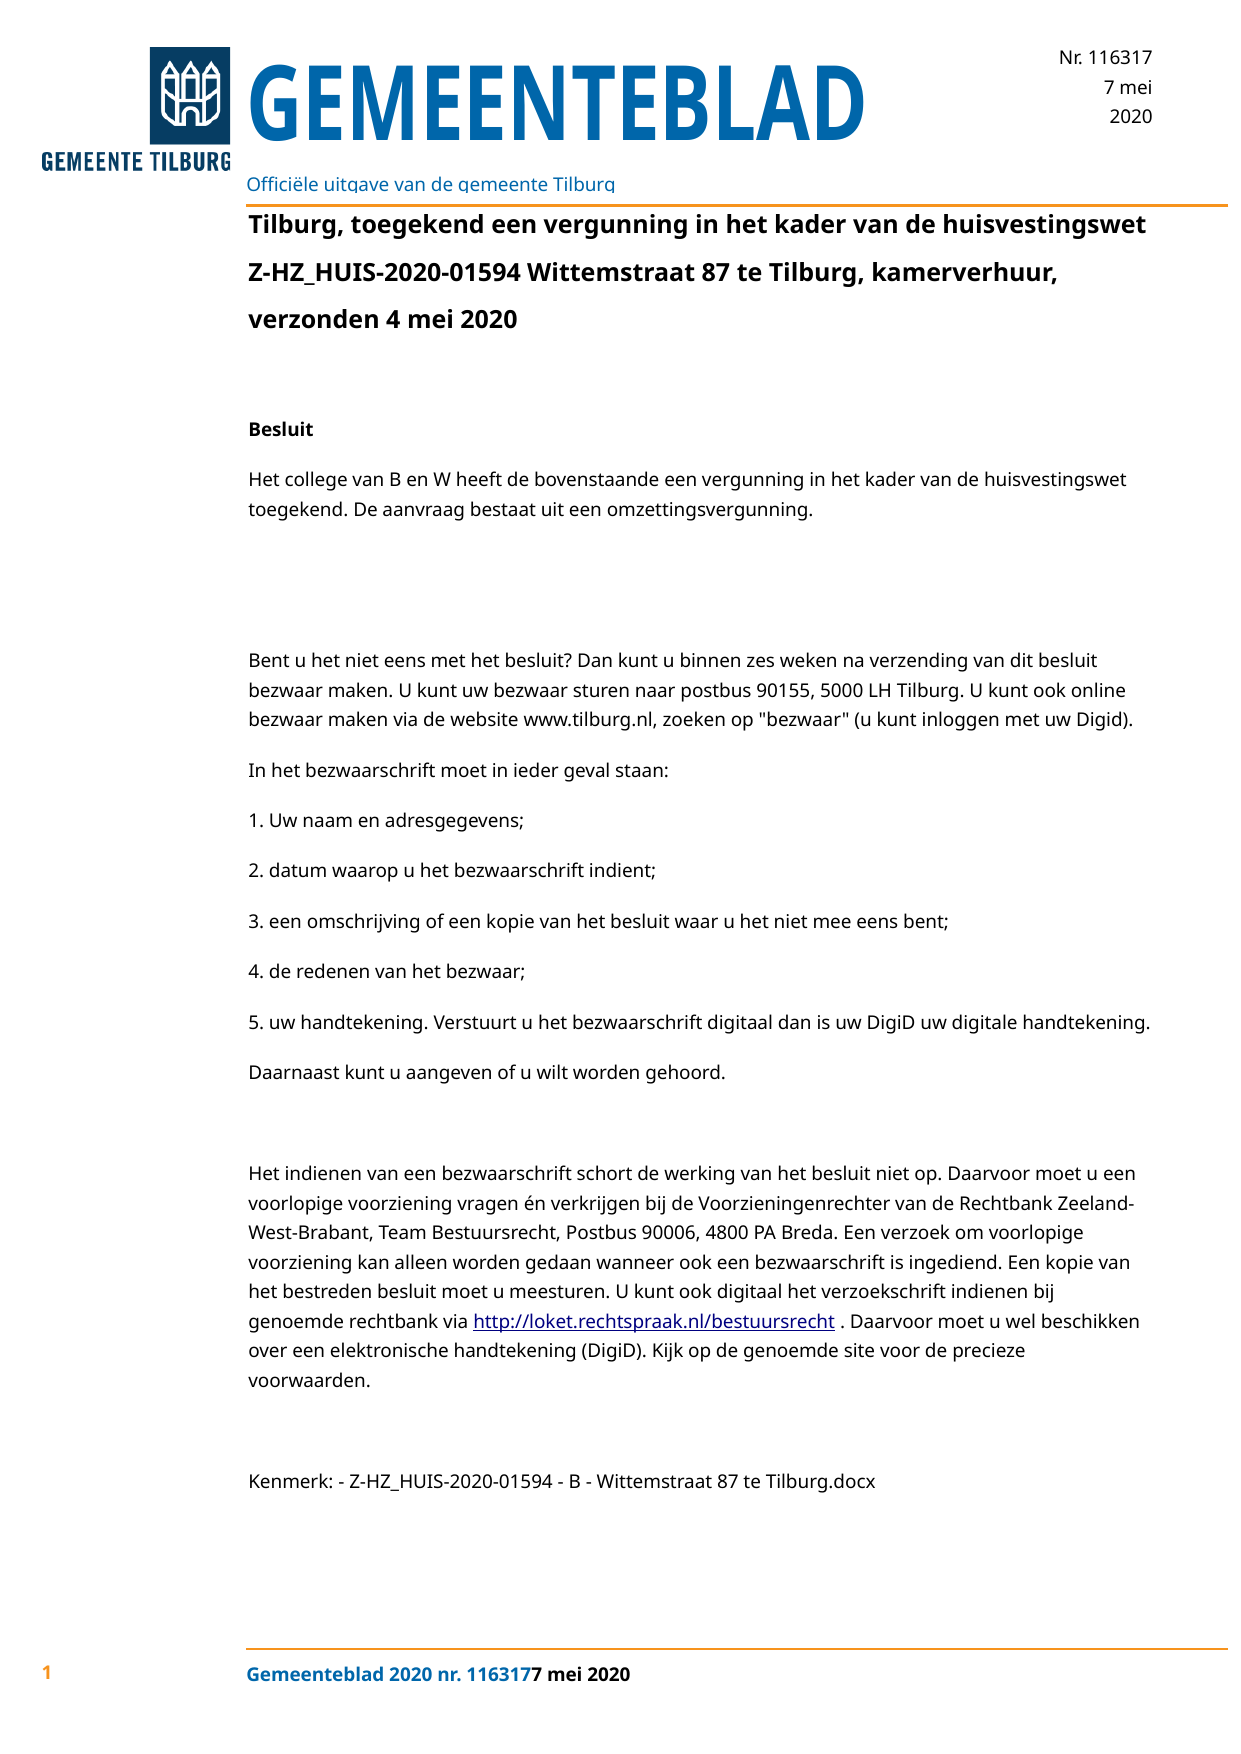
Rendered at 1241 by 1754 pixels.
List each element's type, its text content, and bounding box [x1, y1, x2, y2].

text 1. Uw naam en adresgegevens; [248, 807, 1152, 833]
text 3. een omschrijving of een kopie van het besluit waar u het niet mee eens bent; [248, 908, 1152, 934]
text Besluit [248, 416, 1152, 442]
text Het indienen van een bezwaarschrift schort de werking van het besluit niet op. Daarvoor moet u een voorlopige voorziening vragen én verkrijgen bij de Voorzieningenrechter van de Rechtbank Zeeland-West-Brabant, Team Bestuursrecht, Postbus 90006, 4800 PA Breda. Een verzoek om voorlopige voorziening kan alleen worden gedaan wanneer ook een bezwaarschrift is ingediend. Een kopie van het bestreden besluit moet u meesturen. U kunt ook digitaal het verzoekschrift indienen bij genoemde rechtbank via http://loket.rechtspraak.nl/bestuursrecht . Daarvoor moet u wel beschikken over een elektronische handtekening (DigiD). Kijk op de genoemde site voor de precieze voorwaarden. [248, 1160, 1152, 1393]
text Het college van B en W heeft de bovenstaande een vergunning in het kader van de huisvestingswet toegekend. De aanvraag bestaat uit een omzettingsvergunning. [248, 466, 1152, 522]
picture [41, 47, 231, 172]
text Tilburg, toegekend een vergunning in het kader van de huisvestingswet Z-HZ_HUIS-2020-01594 Wittemstraat 87 te Tilburg, kamerverhuur, verzonden 4 mei 2020 [248, 207, 1152, 336]
text Daarnaast kunt u aangeven of u wilt worden gehoord. [248, 1059, 1152, 1085]
text 5. uw handtekening. Verstuurt u het bezwaarschrift digitaal dan is uw DigiD uw digitale handtekening. [248, 1009, 1152, 1034]
text In het bezwaarschrift moet in ieder geval staan: [248, 757, 1152, 782]
text 2. datum waarop u het bezwaarschrift indient; [248, 858, 1152, 883]
text 4. de redenen van het bezwaar; [248, 958, 1152, 984]
text Kenmerk: - Z-HZ_HUIS-2020-01594 - B - Wittemstraat 87 te Tilburg.docx [248, 1468, 1152, 1494]
text Bent u het niet eens met het besluit? Dan kunt u binnen zes weken na verzending van dit besluit bezwaar maken. U kunt uw bezwaar sturen naar postbus 90155, 5000 LH Tilburg. U kunt ook online bezwaar maken via de website www.tilburg.nl, zoeken op "bezwaar" (u kunt inloggen met uw Digid). [248, 647, 1152, 732]
